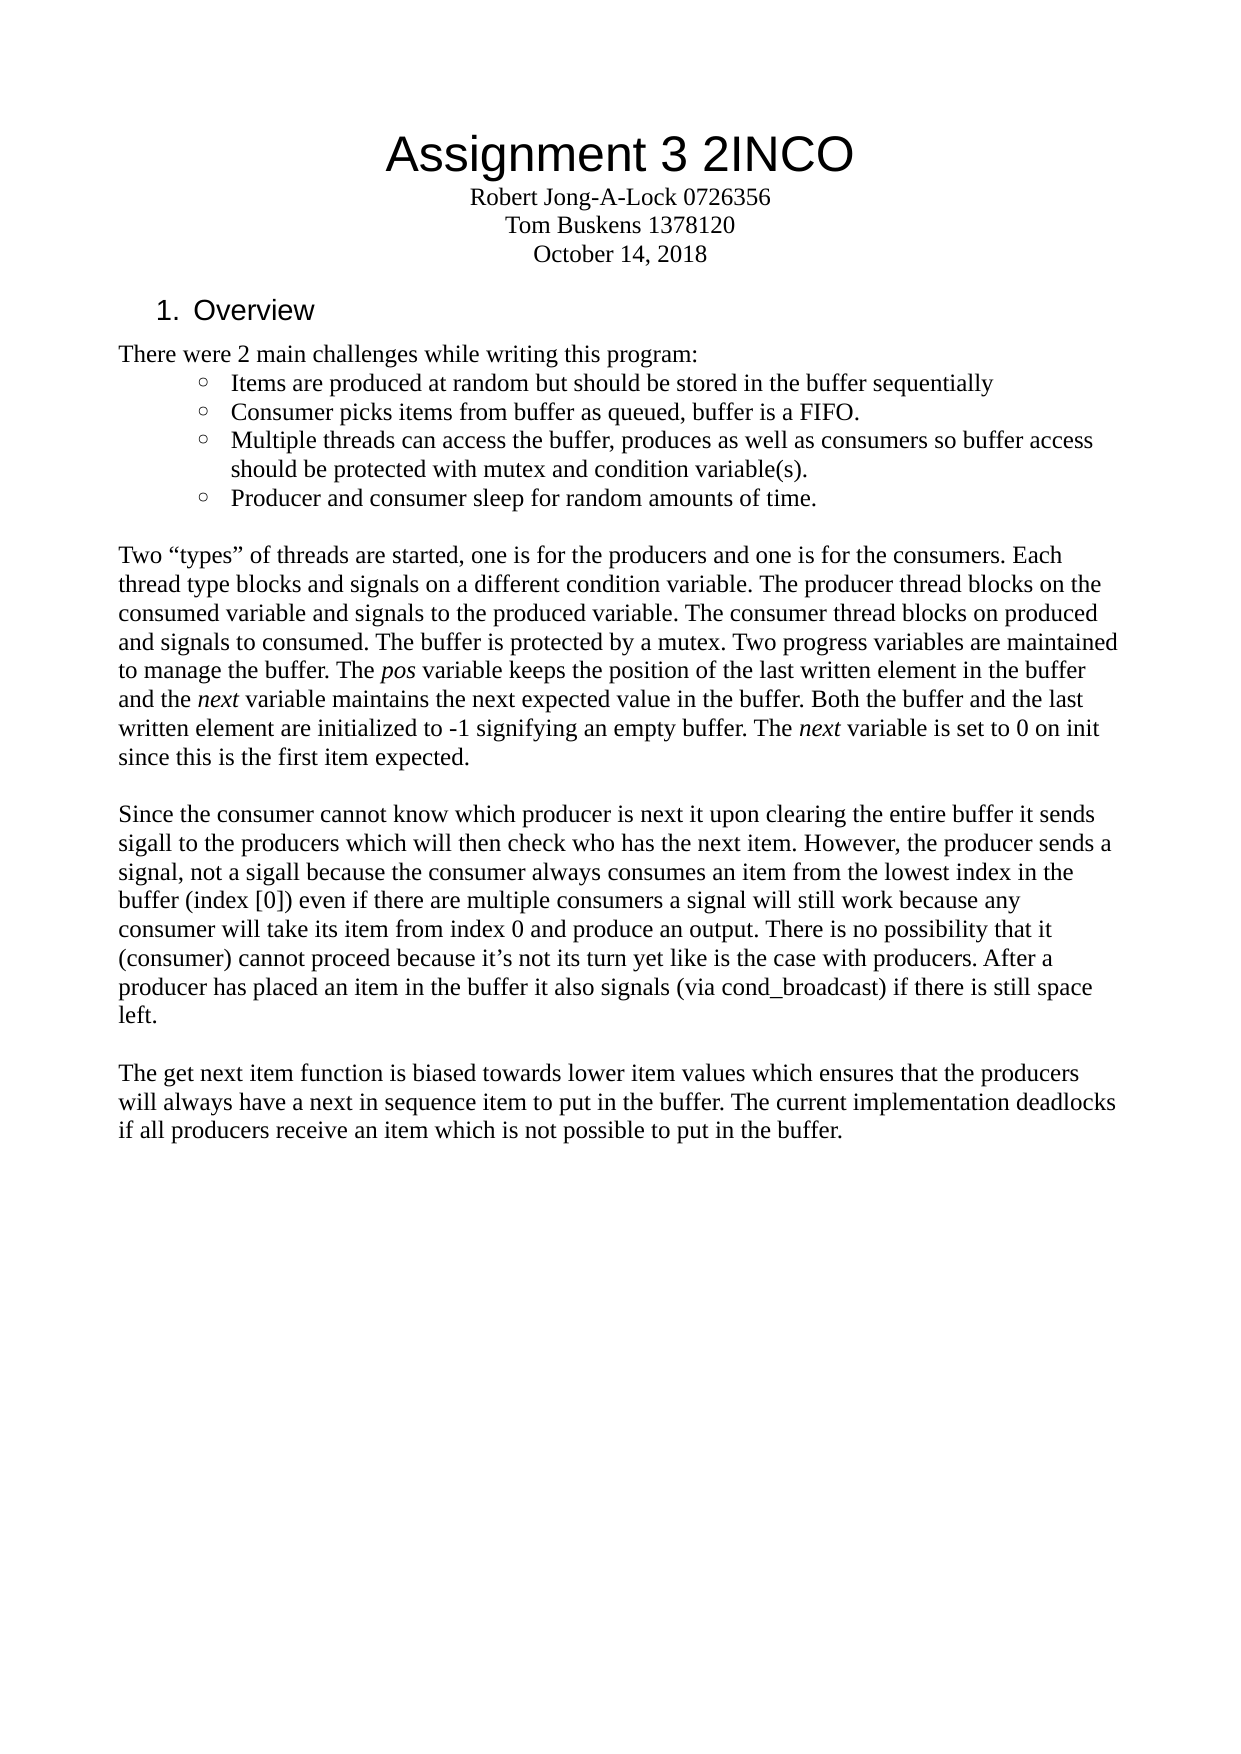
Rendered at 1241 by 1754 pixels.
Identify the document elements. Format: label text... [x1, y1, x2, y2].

text Robert Jong-A-Lock 0726356 [118, 182, 1122, 211]
text October 14, 2018 [118, 239, 1122, 268]
list Producer and consumer sleep for random amounts of time. [193, 483, 1122, 512]
text There were 2 main challenges while writing this program: [118, 339, 1122, 368]
list Consumer picks items from buffer as queued, buffer is a FIFO. [193, 397, 1122, 425]
list Multiple threads can access the buffer, produces as well as consumers so buffer access should be protected with mutex and condition variable(s). [193, 425, 1122, 483]
list Items are produced at random but should be stored in the buffer sequentially [193, 368, 1122, 397]
text Since the consumer cannot know which producer is next it upon clearing the entire buffer it sends sigall to the producers which will then check who has the next item. However, the producer sends a signal, not a sigall because the consumer always consumes an item from the lowest index in the buffer (index [0]) even if there are multiple consumers a signal will still work because any consumer will take its item from index 0 and produce an output. There is no possibility that it (consumer) cannot proceed because it’s not its turn yet like is the case with producers. After a producer has placed an item in the buffer it also signals (via cond_broadcast) if there is still space left. [118, 799, 1122, 1029]
subtitle Assignment 3 2INCO [118, 124, 1122, 182]
text The get next item function is biased towards lower item values which ensures that the producers will always have a next in sequence item to put in the buffer. The current implementation deadlocks if all producers receive an item which is not possible to put in the buffer. [118, 1058, 1122, 1144]
subtitle Overview [156, 293, 1122, 327]
text Tom Buskens 1378120 [118, 211, 1122, 239]
text Two “types” of threads are started, one is for the producers and one is for the consumers. Each thread type blocks and signals on a different condition variable. The producer thread blocks on the consumed variable and signals to the produced variable. The consumer thread blocks on produced and signals to consumed. The buffer is protected by a mutex. Two progress variables are maintained to manage the buffer. The pos variable keeps the position of the last written element in the buffer and the next variable maintains the next expected value in the buffer. Both the buffer and the last written element are initialized to -1 signifying an empty buffer. The next variable is set to 0 on init since this is the first item expected. [118, 540, 1122, 770]
